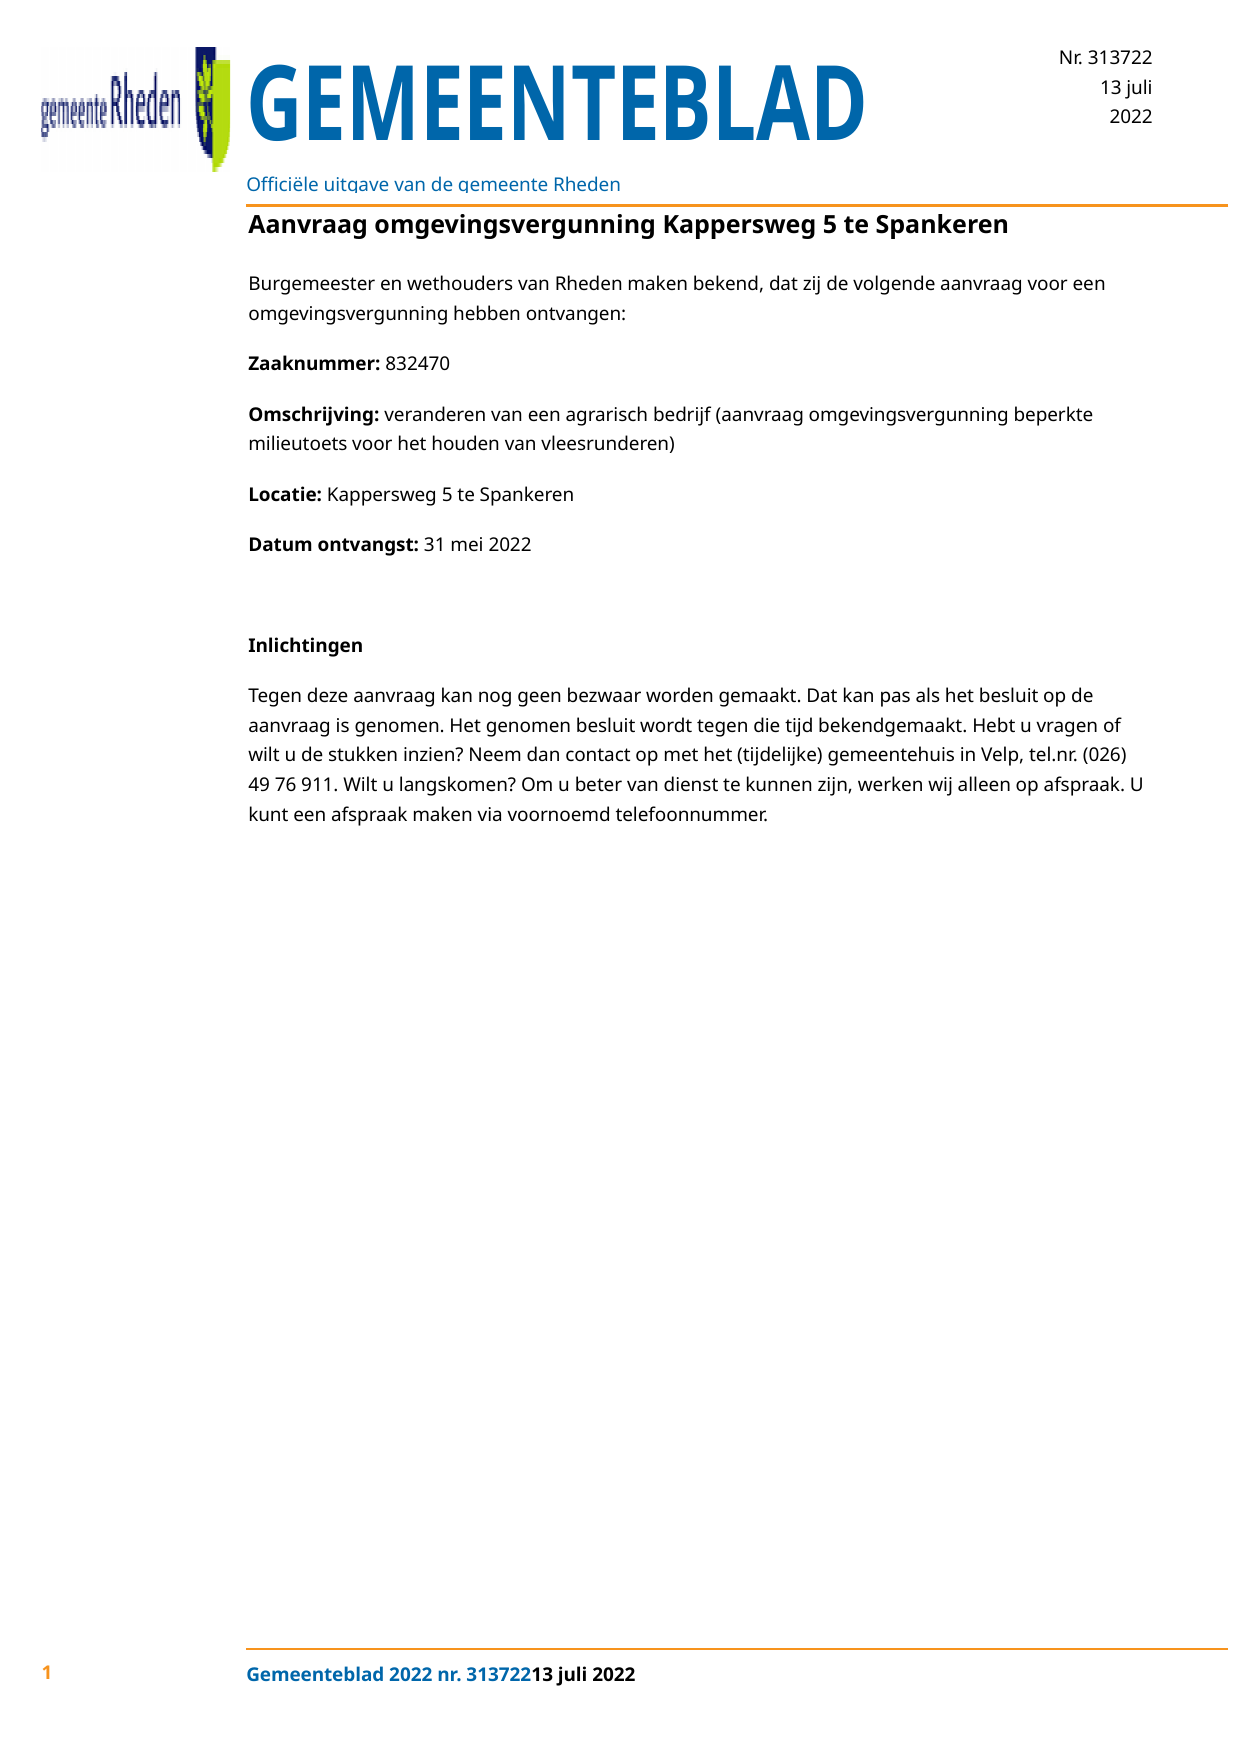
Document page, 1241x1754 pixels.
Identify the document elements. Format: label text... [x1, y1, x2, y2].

picture [41, 47, 231, 172]
text Aanvraag omgevingsvergunning Kappersweg 5 te Spankeren [248, 207, 1152, 241]
text Zaaknummer: 832470 [248, 350, 1152, 376]
text Tegen deze aanvraag kan nog geen bezwaar worden gemaakt. Dat kan pas als het besluit op de aanvraag is genomen. Het genomen besluit wordt tegen die tijd bekendgemaakt. Hebt u vragen of wilt u de stukken inzien? Neem dan contact op met het (tijdelijke) gemeentehuis in Velp, tel.nr. (026) 49 76 911. Wilt u langskomen? Om u beter van dienst te kunnen zijn, werken wij alleen op afspraak. U kunt een afspraak maken via voornoemd telefoonnummer. [248, 682, 1152, 826]
text Omschrijving: veranderen van een agrarisch bedrijf (aanvraag omgevingsvergunning beperkte milieutoets voor het houden van vleesrunderen) [248, 401, 1152, 456]
text Datum ontvangst: 31 mei 2022 [248, 531, 1152, 557]
text Locatie: Kappersweg 5 te Spankeren [248, 481, 1152, 506]
text Inlichtingen [248, 632, 1152, 658]
text Burgemeester en wethouders van Rheden maken bekend, dat zij de volgende aanvraag voor een omgevingsvergunning hebben ontvangen: [248, 270, 1152, 326]
